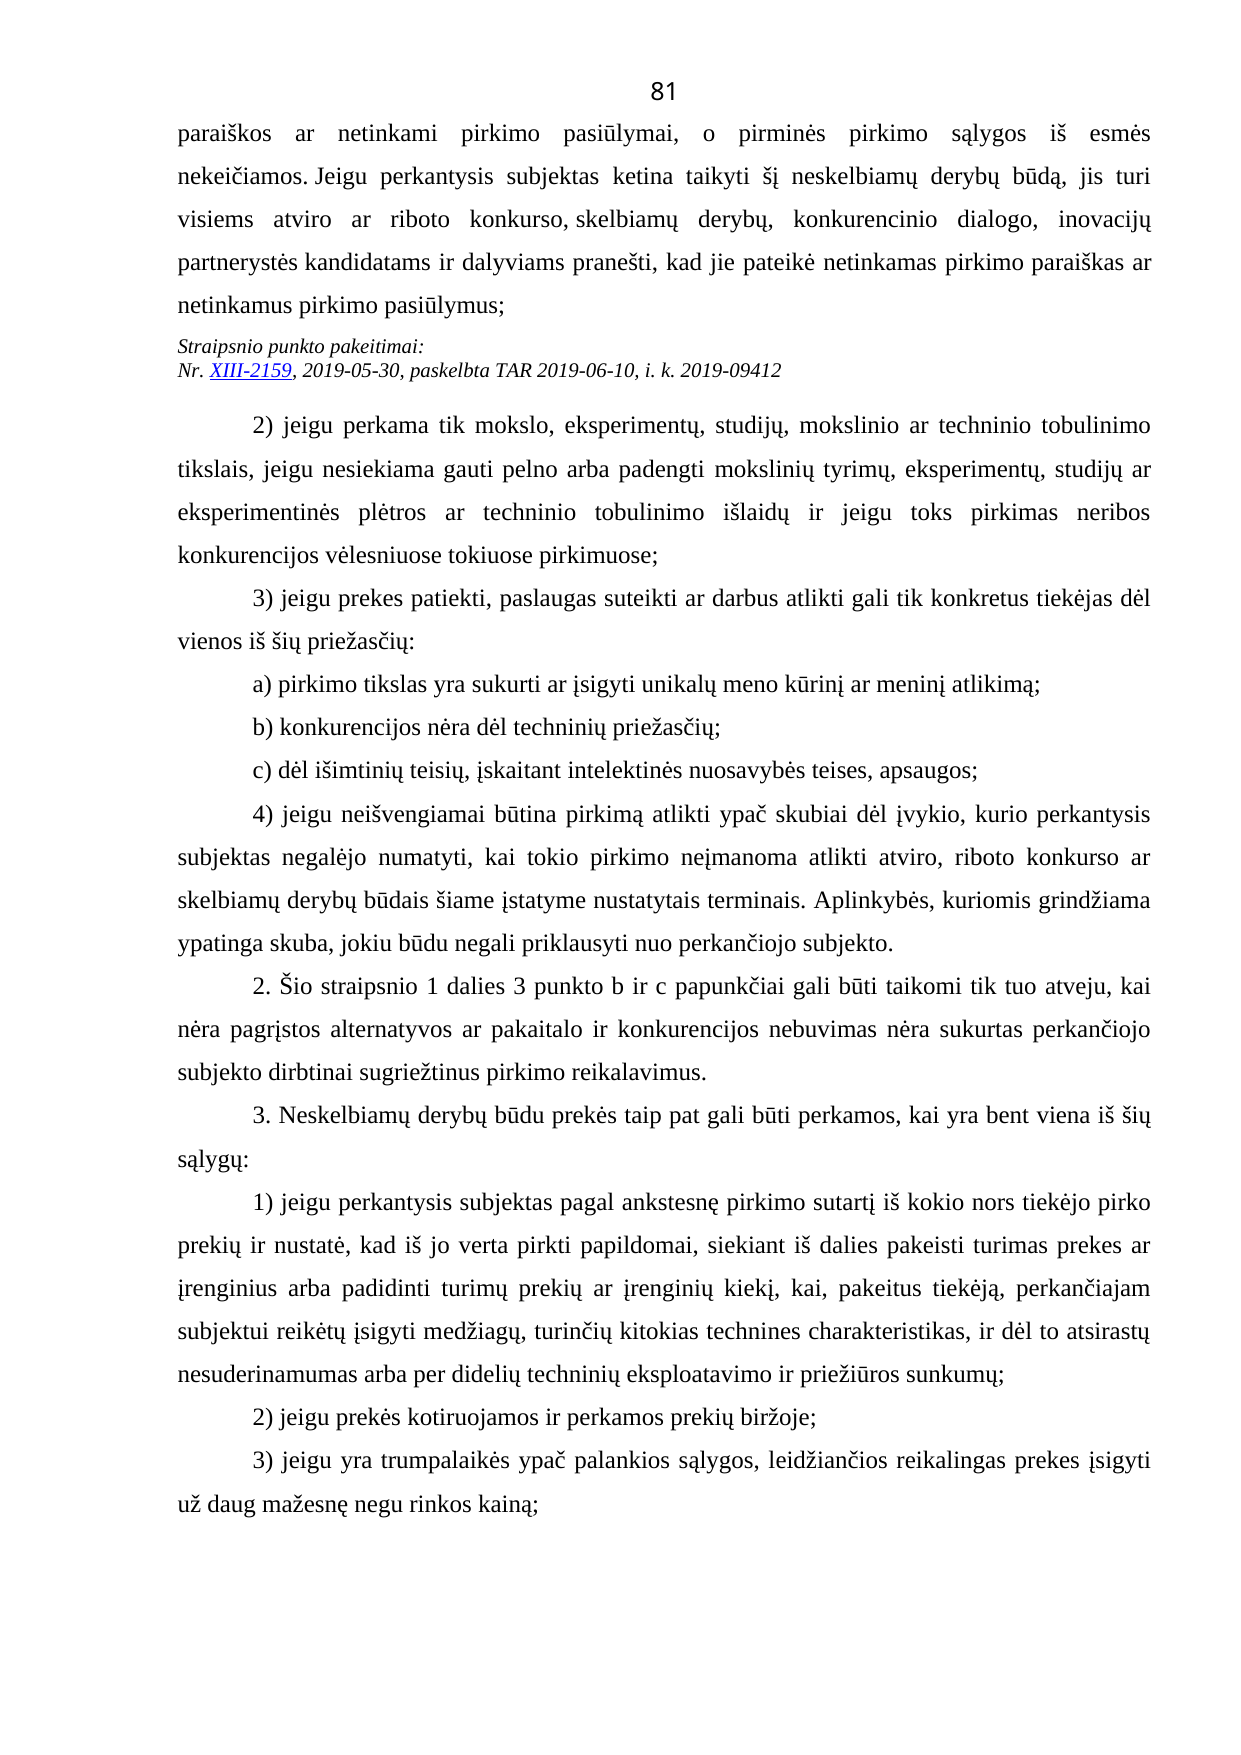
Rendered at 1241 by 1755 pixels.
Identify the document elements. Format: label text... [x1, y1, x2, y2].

text 1) jeigu perkantysis subjektas pagal ankstesnę pirkimo sutartį iš kokio nors tiekėjo pirko prekių ir nustatė, kad iš jo verta pirkti papildomai, siekiant iš dalies pakeisti turimas prekes ar įrenginius arba padidinti turimų prekių ar įrenginių kiekį, kai, pakeitus tiekėją, perkančiajam subjektui reikėtų įsigyti medžiagų, turinčių kitokias technines charakteristikas, ir dėl to atsirastų nesuderinamumas arba per didelių techninių eksploatavimo ir priežiūros sunkumų; [177, 1187, 1152, 1388]
subtitle 2) jeigu perkama tik mokslo, eksperimentų, studijų, mokslinio ar techninio tobulinimo tikslais, jeigu nesiekiama gauti pelno arba padengti mokslinių tyrimų, eksperimentų, studijų ar eksperimentinės plėtros ar techninio tobulinimo išlaidų ir jeigu toks pirkimas neribos konkurencijos vėlesniuose tokiuose pirkimuose; [177, 411, 1152, 569]
text 3) jeigu yra trumpalaikės ypač palankios sąlygos, leidžiančios reikalingas prekes įsigyti už daug mažesnę negu rinkos kainą; [177, 1446, 1152, 1517]
subtitle 4) jeigu neišvengiamai būtina pirkimą atlikti ypač skubiai dėl įvykio, kurio perkantysis subjektas negalėjo numatyti, kai tokio pirkimo neįmanoma atlikti atviro, riboto konkurso ar skelbiamų derybų būdais šiame įstatyme nustatytais terminais. Aplinkybės, kuriomis grindžiama ypatinga skuba, jokiu būdu negali priklausyti nuo perkančiojo subjekto. [177, 799, 1152, 957]
subtitle 2. Šio straipsnio 1 dalies 3 punkto b ir c papunkčiai gali būti taikomi tik tuo atveju, kai nėra pagrįstos alternatyvos ar pakaitalo ir konkurencijos nebuvimas nėra sukurtas perkančiojo subjekto dirbtinai sugriežtinus pirkimo reikalavimus. [177, 971, 1152, 1086]
subtitle 3. Neskelbiamų derybų būdu prekės taip pat gali būti perkamos, kai yra bent viena iš šių sąlygų: [177, 1101, 1152, 1172]
text Straipsnio punkto pakeitimai: [177, 334, 1152, 358]
subtitle c) dėl išimtinių teisių, įskaitant intelektinės nuosavybės teises, apsaugos; [177, 756, 1152, 784]
subtitle b) konkurencijos nėra dėl techninių priežasčių; [177, 712, 1152, 741]
subtitle a) pirkimo tikslas yra sukurti ar įsigyti unikalų meno kūrinį ar meninį atlikimą; [177, 669, 1152, 698]
text Nr. XIII-2159, 2019-05-30, paskelbta TAR 2019-06-10, i. k. 2019-09412 [177, 358, 1152, 382]
text 2) jeigu prekės kotiruojamos ir perkamos prekių biržoje; [177, 1402, 1152, 1431]
subtitle 3) jeigu prekes patiekti, paslaugas suteikti ar darbus atlikti gali tik konkretus tiekėjas dėl vienos iš šių priežasčių: [177, 583, 1152, 655]
text paraiškos ar netinkami pirkimo pasiūlymai, o pirminės pirkimo sąlygos iš esmės nekeičiamos. Jeigu perkantysis subjektas ketina taikyti šį neskelbiamų derybų būdą, jis turi visiems atviro ar riboto konkurso, skelbiamų derybų, konkurencinio dialogo, inovacijų partnerystės kandidatams ir dalyviams pranešti, kad jie pateikė netinkamas pirkimo paraiškas ar netinkamus pirkimo pasiūlymus; [177, 118, 1152, 319]
